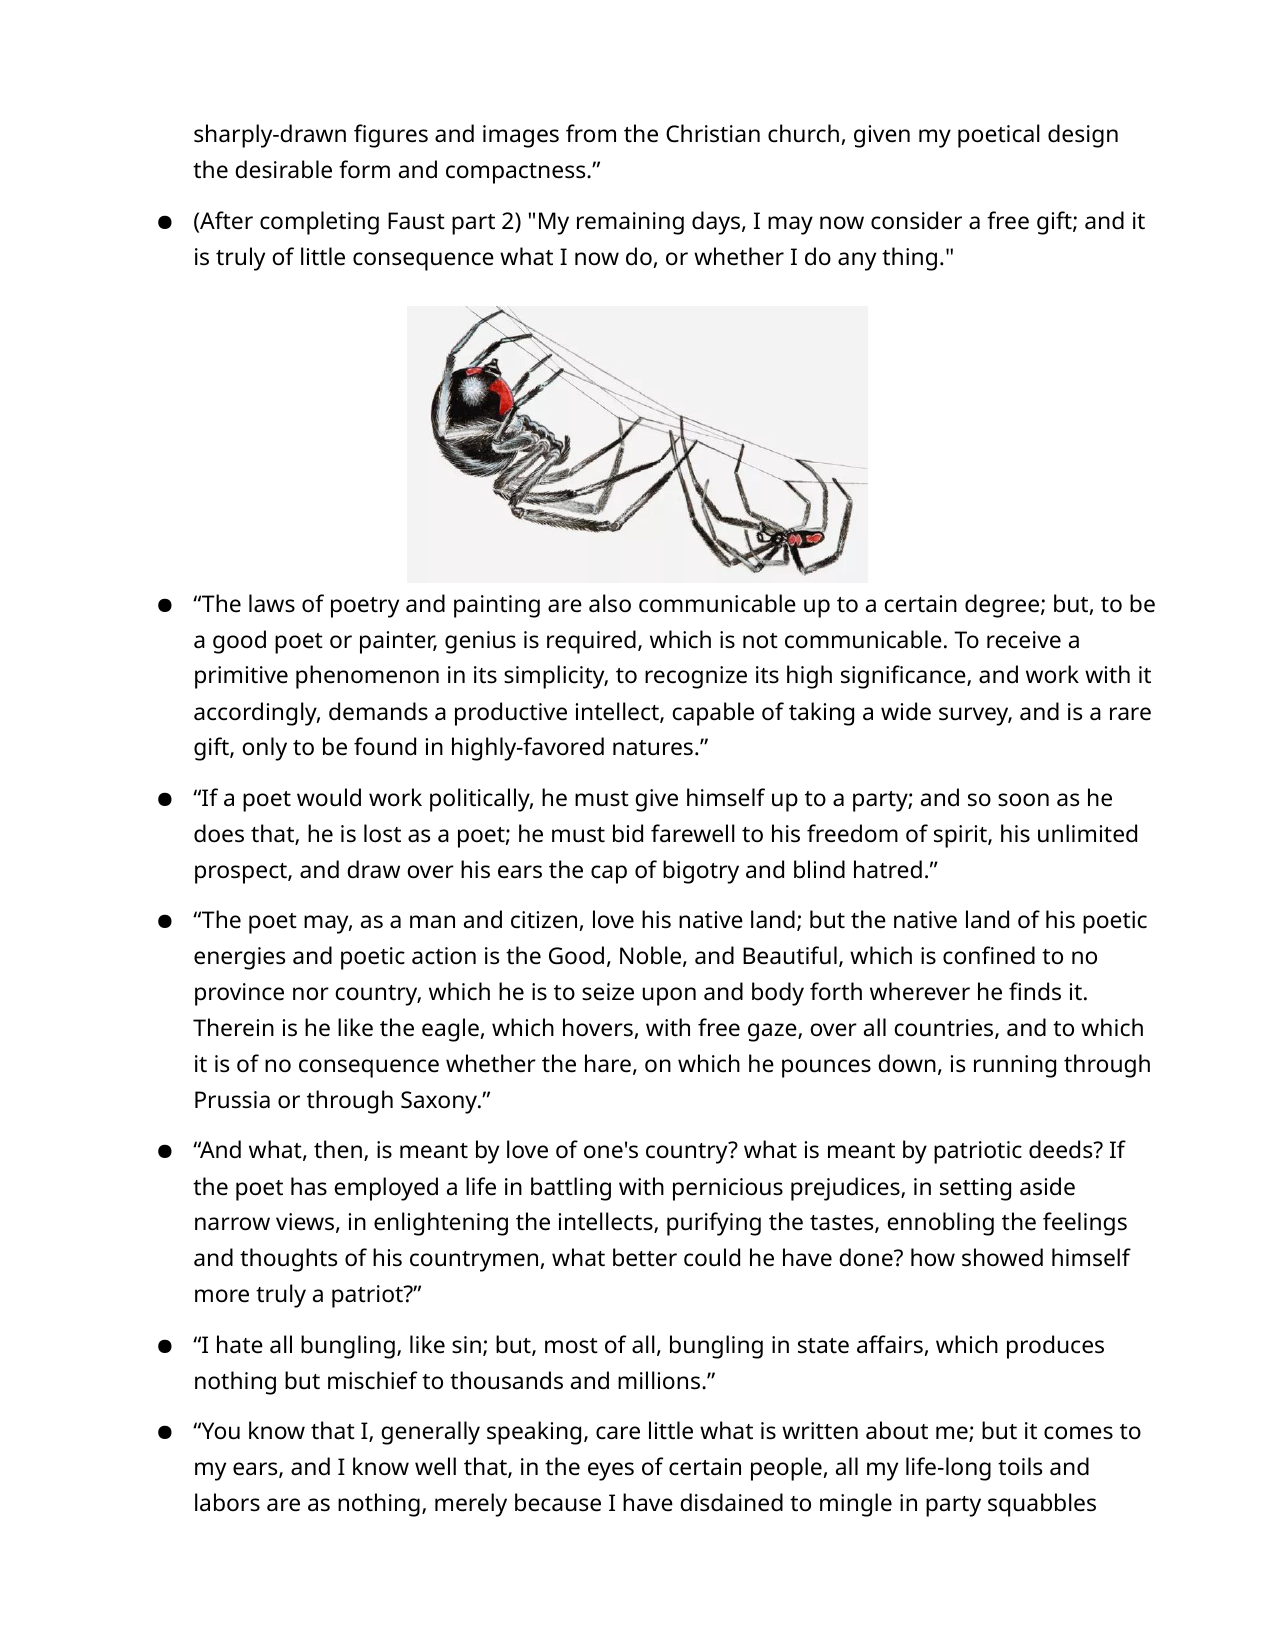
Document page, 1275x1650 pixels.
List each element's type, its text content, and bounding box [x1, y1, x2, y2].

list “I hate all bungling, like sin; but, most of all, bungling in state affairs, which produces nothing but mischief to thousands and millions.” [156, 1329, 1157, 1396]
picture [407, 306, 869, 583]
list (After completing Faust part 2) "My remaining days, I may now consider a free gift; and it is truly of little consequence what I now do, or whether I do any thing." [156, 204, 1157, 272]
list “The poet may, as a man and citizen, love his native land; but the native land of his poetic energies and poetic action is the Good, Noble, and Beautiful, which is confined to no province nor country, which he is to seize upon and body forth wherever he finds it. Therein is he like the eagle, which hovers, with free gaze, over all countries, and to which it is of no consequence whether the hare, on which he pounces down, is running through Prussia or through Saxony.” [156, 904, 1157, 1115]
list “You know that I, generally speaking, care little what is written about me; but it comes to my ears, and I know well that, in the eyes of certain people, all my life-long toils and labors are as nothing, merely because I have disdained to mingle in party squabbles [156, 1415, 1157, 1518]
list “And what, then, is meant by love of one's country? what is meant by patriotic deeds? If the poet has employed a life in battling with pernicious prejudices, in setting aside narrow views, in enlightening the intellects, purifying the tastes, ennobling the feelings and thoughts of his countrymen, what better could he have done? how showed himself more truly a patriot?” [156, 1134, 1157, 1309]
list “If a poet would work politically, he must give himself up to a party; and so soon as he does that, he is lost as a poet; he must bid farewell to his freedom of spirit, his unlimited prospect, and draw over his ears the cap of bigotry and blind hatred.” [156, 782, 1157, 885]
list “The laws of poetry and painting are also communicable up to a certain degree; but, to be a good poet or painter, genius is required, which is not communicable. To receive a primitive phenomenon in its simplicity, to recognize its high significance, and work with it accordingly, demands a productive intellect, capable of taking a wide survey, and is a rare gift, only to be found in highly-favored natures.” [156, 291, 1157, 763]
list sharply-drawn figures and images from the Christian church, given my poetical design the desirable form and compactness.” [156, 118, 1157, 185]
